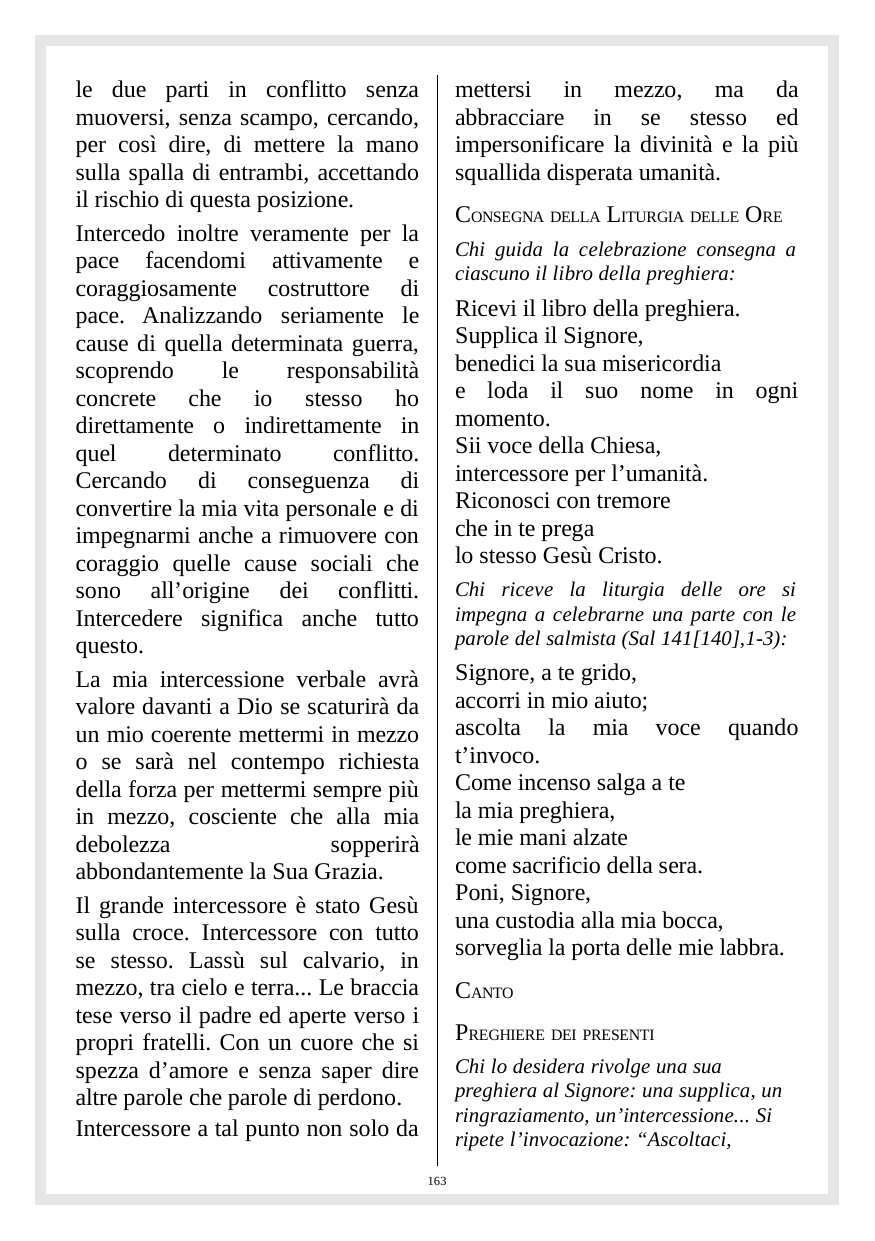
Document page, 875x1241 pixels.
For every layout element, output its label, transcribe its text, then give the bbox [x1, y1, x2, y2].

text Chi guida la celebrazione consegna a ciascuno il libro della preghiera: [455, 236, 799, 284]
text e loda il suo nome in ogni momento. [455, 376, 799, 431]
text lo stesso Gesù Cristo. [455, 541, 799, 568]
text una custodia alla mia bocca, [455, 906, 799, 933]
text accorri in mio aiuto; [455, 686, 799, 713]
text Supplica il Signore, [455, 321, 799, 348]
text Intercedo inoltre veramente per la pace facendomi attivamente e coraggiosamente costruttore di pace. Analizzando seriamente le cause di quella determinata guerra, scoprendo le responsabilità concrete che io stesso ho direttamente o indirettamente in quel determinato conflitto. Cercando di conseguenza di convertire la mia vita personale e di impegnarmi anche a rimuovere con coraggio quelle cause sociali che sono all’origine dei conflitti. Intercedere significa anche tutto questo. [75, 219, 419, 659]
text Canto [455, 976, 799, 1003]
text le due parti in conflitto senza muoversi, senza scampo, cercando, per così dire, di mettere la mano sulla spalla di entrambi, accettando il rischio di questa posizione. [75, 75, 419, 213]
text come sacrificio della sera. [455, 851, 799, 878]
text Signore, a te grido, [455, 658, 799, 686]
text mettersi in mezzo, ma da abbracciare in se stesso ed impersonificare la divinità e la più squallida disperata umanità. [455, 75, 799, 185]
text Ricevi il libro della preghiera. [455, 293, 799, 321]
text Poni, Signore, [455, 878, 799, 906]
text le mie mani alzate [455, 823, 799, 851]
text Come incenso salga a te [455, 768, 799, 796]
text sorveglia la porta delle mie labbra. [455, 933, 799, 961]
text Chi riceve la liturgia delle ore si impegna a celebrarne una parte con le parole del salmista (Sal 141[140],1-3): [455, 577, 799, 649]
text Sii voce della Chiesa, [455, 431, 799, 458]
text ascolta la mia voce quando t’invoco. [455, 713, 799, 768]
text La mia intercessione verbale avrà valore davanti a Dio se scaturirà da un mio coerente mettermi in mezzo o se sarà nel contempo richiesta della forza per mettermi sempre più in mezzo, cosciente che alla mia debolezza sopperirà abbondantemente la Sua Grazia. [75, 665, 419, 885]
text intercessore per l’umanità. [455, 458, 799, 486]
text Preghiere dei presenti [455, 1018, 799, 1045]
text Riconosci con tremore [455, 486, 799, 513]
text Consegna della Liturgia delle Ore [455, 200, 799, 228]
text Il grande intercessore è stato Gesù sulla croce. Intercessore con tutto se stesso. Lassù sul calvario, in mezzo, tra cielo e terra... Le braccia tese verso il padre ed aperte verso i propri fratelli. Con un cuore che si spezza d’amore e senza saper dire altre parole che parole di perdono. [75, 891, 419, 1111]
text la mia preghiera, [455, 796, 799, 823]
text Intercessore a tal punto non solo da [75, 1113, 419, 1141]
text benedici la sua misericordia [455, 348, 799, 376]
text che in te prega [455, 513, 799, 541]
text Chi lo desidera rivolge una sua preghiera al Signore: una supplica, un ringraziamento, un’intercessione... Si ripete l’invocazione: “Ascoltaci, [455, 1054, 799, 1151]
